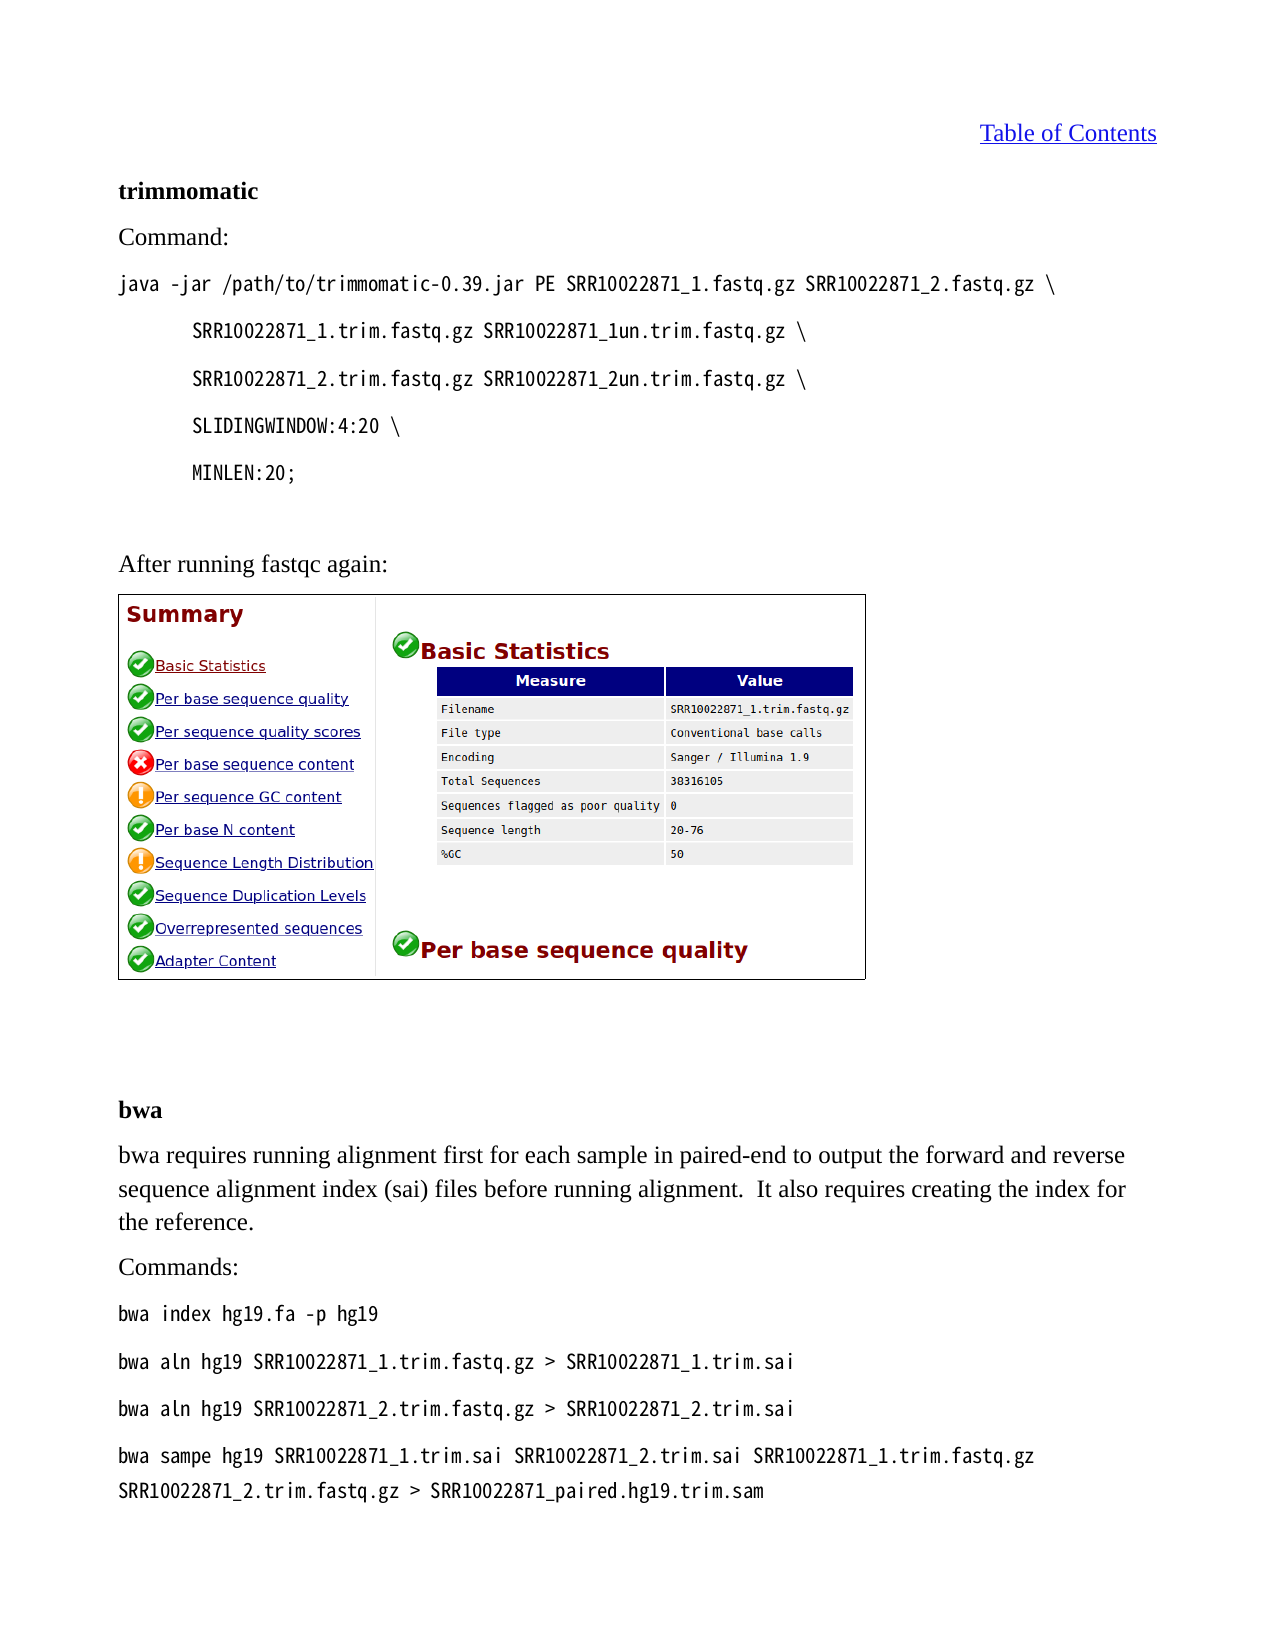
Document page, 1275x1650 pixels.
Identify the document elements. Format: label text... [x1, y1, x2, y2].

text Commands: [118, 1252, 1157, 1281]
text MINLEN:20; [118, 456, 1157, 486]
text bwa aln hg19 SRR10022871_1.trim.fastq.gz > SRR10022871_1.trim.sai [118, 1345, 1157, 1375]
text bwa sampe hg19 SRR10022871_1.trim.sai SRR10022871_2.trim.sai SRR10022871_1.trim.fastq.gz SRR10022871_2.trim.fastq.gz > SRR10022871_paired.hg19.trim.sam [118, 1439, 1157, 1504]
picture [121, 597, 862, 976]
text bwa [118, 1095, 1157, 1124]
text Command: [118, 222, 1157, 251]
text trimmomatic [118, 176, 1157, 205]
text java -jar /path/to/trimmomatic-0.39.jar PE SRR10022871_1.fastq.gz SRR10022871_2.fastq.gz \ [118, 267, 1157, 298]
text SRR10022871_1.trim.fastq.gz SRR10022871_1un.trim.fastq.gz \ [118, 314, 1157, 345]
text bwa index hg19.fa -p hg19 [118, 1298, 1157, 1328]
text bwa aln hg19 SRR10022871_2.trim.fastq.gz > SRR10022871_2.trim.sai [118, 1392, 1157, 1422]
text bwa requires running alignment first for each sample in paired-end to output the forward and reverse sequence alignment index (sai) files before running alignment. It also requires creating the index for the reference. [118, 1141, 1157, 1235]
text SRR10022871_2.trim.fastq.gz SRR10022871_2un.trim.fastq.gz \ [118, 362, 1157, 392]
text SLIDINGWINDOW:4:20 \ [118, 409, 1157, 439]
text After running fastqc again: [118, 549, 1157, 578]
